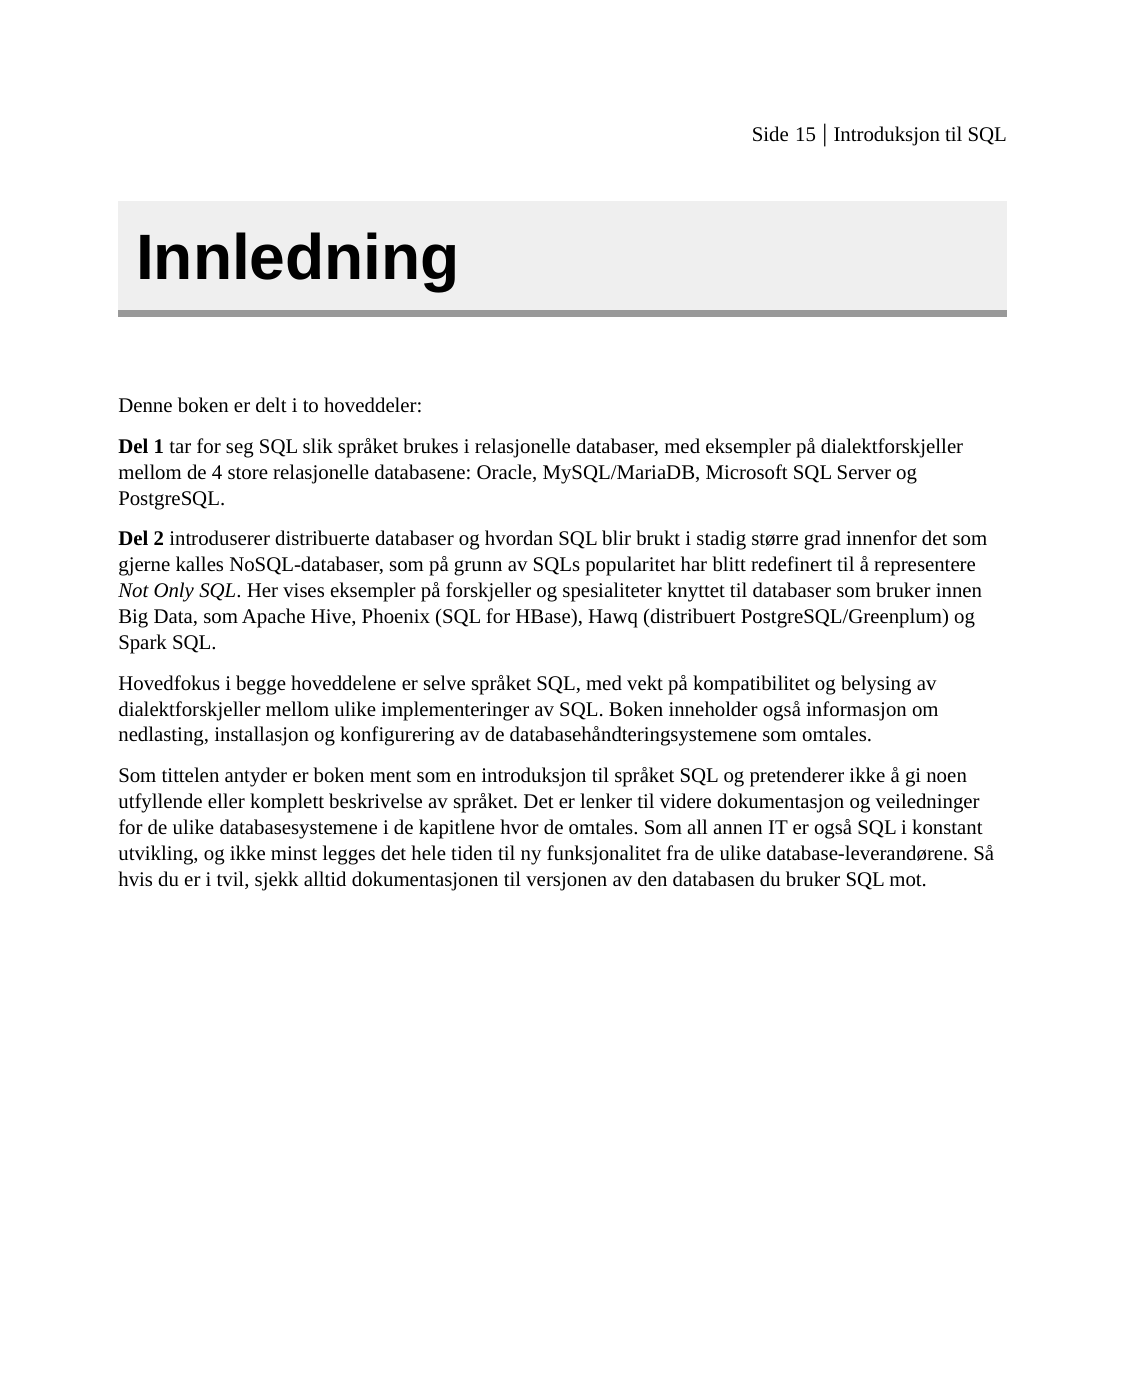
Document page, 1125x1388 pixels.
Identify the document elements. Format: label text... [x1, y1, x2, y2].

text Hovedfokus i begge hoveddelene er selve språket SQL, med vekt på kompatibilitet og belysing av dialektforskjeller mellom ulike implementeringer av SQL. Boken inneholder også informasjon om nedlasting, installasjon og konfigurering av de databasehåndteringsystemene som omtales. [118, 671, 1007, 746]
text Del 2 introduserer distribuerte databaser og hvordan SQL blir brukt i stadig større grad innenfor det som gjerne kalles NoSQL-databaser, som på grunn av SQLs popularitet har blitt redefinert til å representere Not Only SQL. Her vises eksempler på forskjeller og spesialiteter knyttet til databaser som bruker innen Big Data, som Apache Hive, Phoenix (SQL for HBase), Hawq (distribuert PostgreSQL/Greenplum) og Spark SQL. [118, 526, 1007, 654]
text Del 1 tar for seg SQL slik språket brukes i relasjonelle databaser, med eksempler på dialektforskjeller mellom de 4 store relasjonelle databasene: Oracle, MySQL/MariaDB, Microsoft SQL Server og PostgreSQL. [118, 434, 1007, 510]
subtitle Innledning [118, 201, 1007, 310]
text Denne boken er delt i to hoveddeler: [118, 393, 1007, 417]
text Som tittelen antyder er boken ment som en introduksjon til språket SQL og pretenderer ikke å gi noen utfyllende eller komplett beskrivelse av språket. Det er lenker til videre dokumentasjon og veiledninger for de ulike databasesystemene i de kapitlene hvor de omtales. Som all annen IT er også SQL i konstant utvikling, og ikke minst legges det hele tiden til ny funksjonalitet fra de ulike database-leverandørene. Så hvis du er i tvil, sjekk alltid dokumentasjonen til versjonen av den databasen du bruker SQL mot. [118, 763, 1007, 891]
